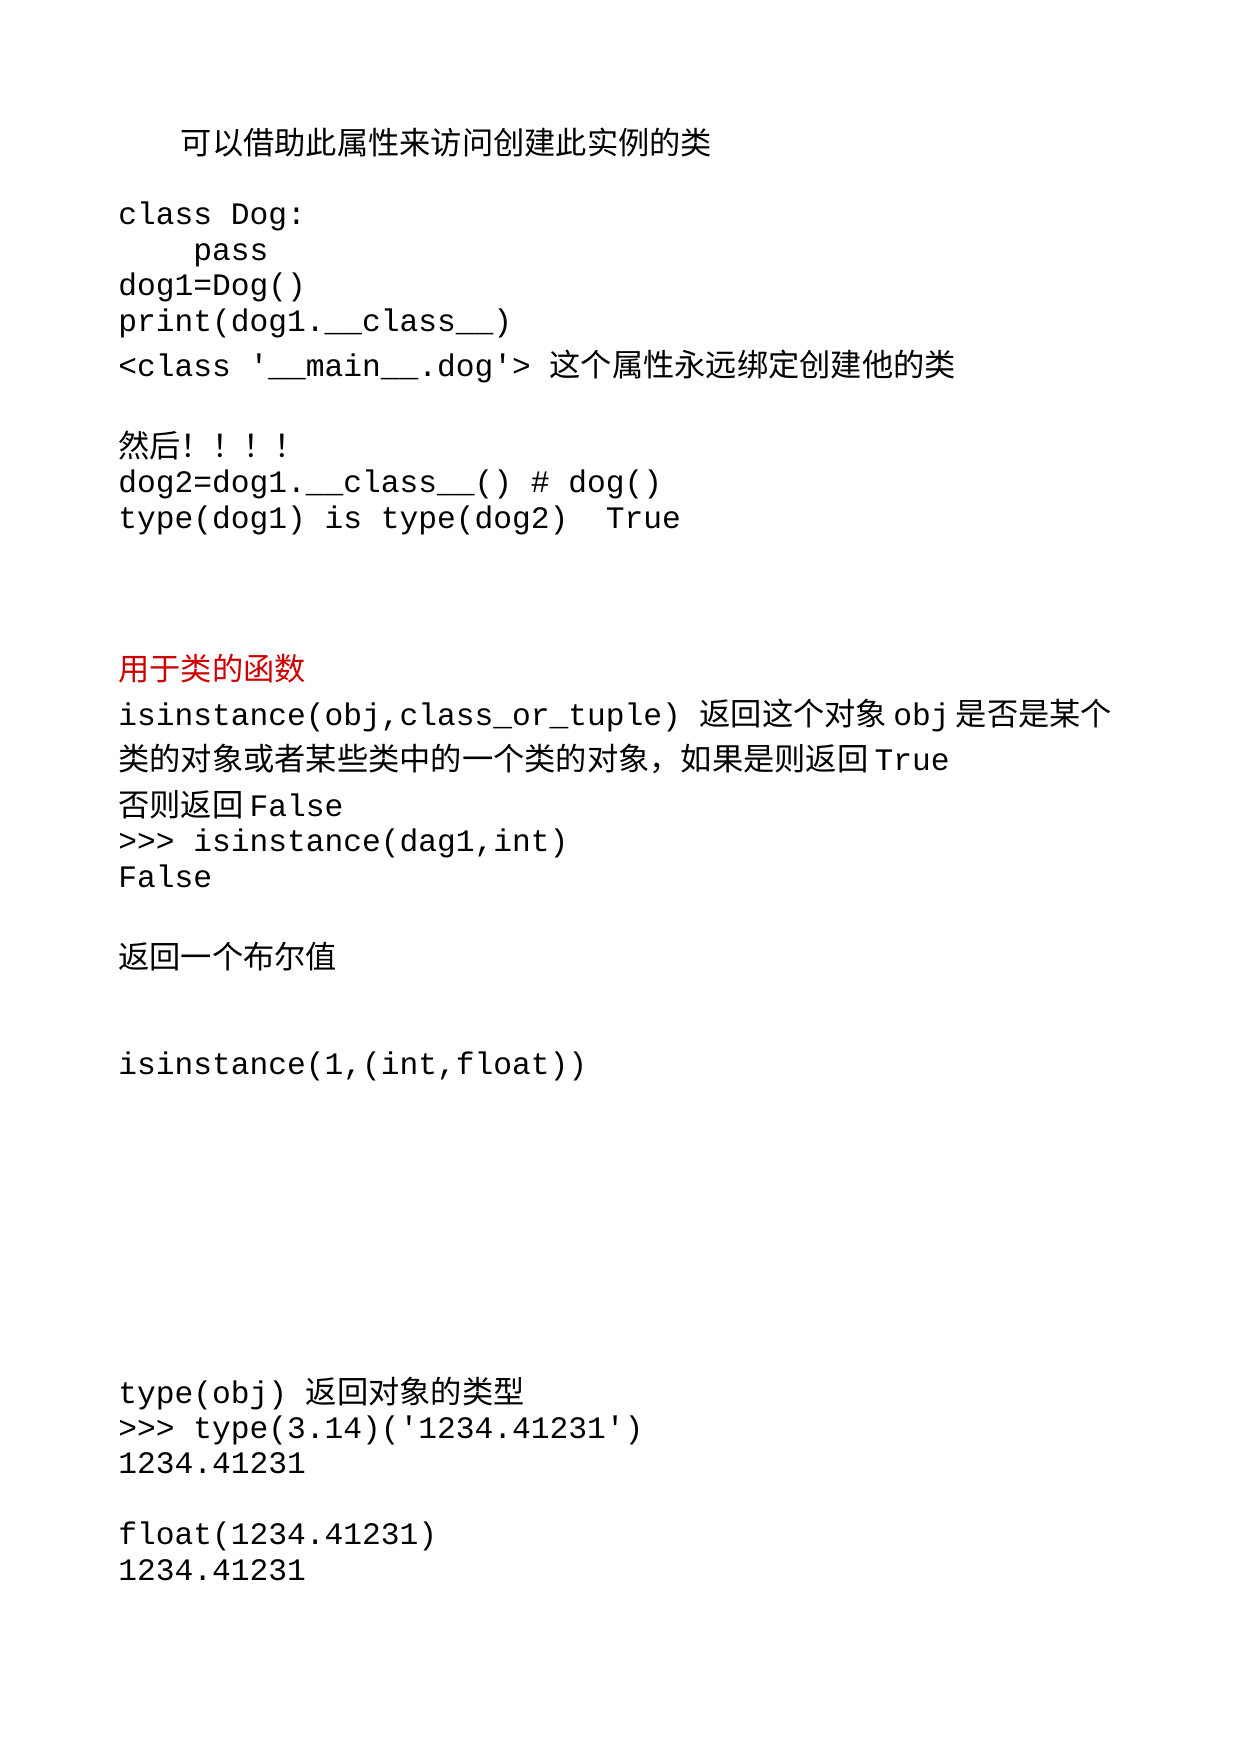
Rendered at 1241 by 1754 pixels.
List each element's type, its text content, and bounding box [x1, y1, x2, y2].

text 否则返回False [118, 780, 1122, 826]
text 1234.41231 [118, 1554, 1122, 1589]
text >>> isinstance(dag1,int) [118, 826, 1122, 861]
text float(1234.41231) [118, 1519, 1122, 1554]
text pass [118, 234, 1122, 269]
text class Dog: [118, 199, 1122, 234]
text 返回一个布尔值 [118, 932, 1122, 977]
text dog1=Dog() [118, 269, 1122, 305]
text type(obj) 返回对象的类型 [118, 1367, 1122, 1412]
text 然后！！！！ [118, 421, 1122, 467]
text <class '__main__.dog'> 这个属性永远绑定创建他的类 [118, 340, 1122, 386]
text dog2=dog1.__class__() # dog() [118, 467, 1122, 502]
text type(dog1) is type(dog2) True [118, 502, 1122, 537]
text >>> type(3.14)('1234.41231') [118, 1412, 1122, 1448]
text 用于类的函数 [118, 644, 1122, 689]
text isinstance(1,(int,float)) [118, 1048, 1122, 1083]
text False [118, 861, 1122, 897]
text isinstance(obj,class_or_tuple) 返回这个对象obj是否是某个类的对象或者某些类中的一个类的对象，如果是则返回True [118, 689, 1122, 780]
text 1234.41231 [118, 1448, 1122, 1483]
text 可以借助此属性来访问创建此实例的类 [118, 118, 1122, 163]
text print(dog1.__class__) [118, 305, 1122, 340]
